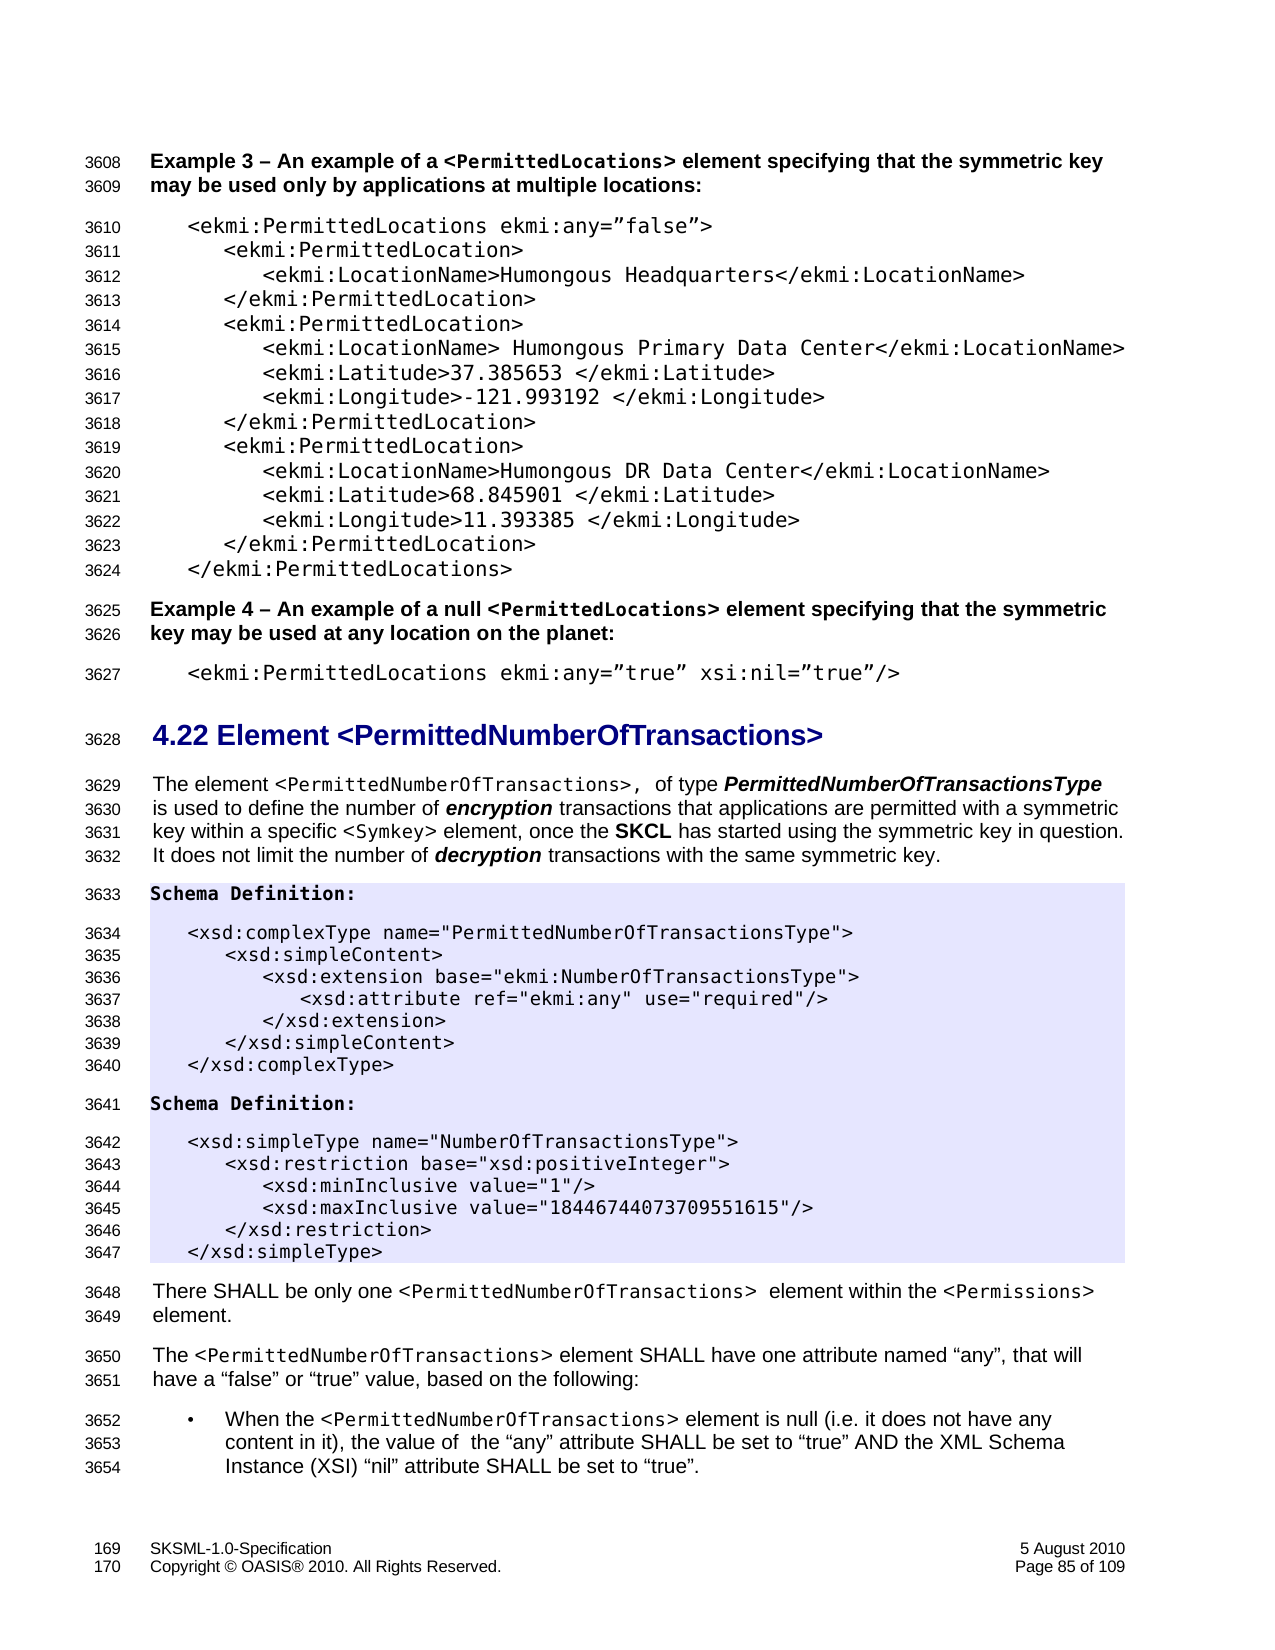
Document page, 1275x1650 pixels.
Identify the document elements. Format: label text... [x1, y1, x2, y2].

text Example 4 – An example of a null <PermittedLocations> element specifying that the symmetric key may be used at any location on the planet: [150, 598, 1125, 645]
text Schema Definition: [150, 1092, 1125, 1114]
list When the <PermittedNumberOfTransactions> element is null (i.e. it does not have any content in it), the value of the “any” attribute SHALL be set to “true” AND the XML Schema Instance (XSI) “nil” attribute SHALL be set to “true”. [187, 1407, 1125, 1478]
text Schema Definition: [150, 883, 1125, 905]
text <ekmi:PermittedLocations ekmi:any=”false”> <ekmi:PermittedLocation> <ekmi:LocationName>Humongous Headquarters</ekmi:LocationName> </ekmi:PermittedLocation> <ekmi:PermittedLocation> <ekmi:LocationName> Humongous Primary Data Center</ekmi:LocationName> <ekmi:Latitude>37.385653 </ekmi:Latitude> <ekmi:Longitude>-121.993192 </ekmi:Longitude> </ekmi:PermittedLocation> <ekmi:PermittedLocation> <ekmi:LocationName>Humongous DR Data Center</ekmi:LocationName> <ekmi:Latitude>68.845901 </ekmi:Latitude> <ekmi:Longitude>11.393385 </ekmi:Longitude> </ekmi:PermittedLocation> </ekmi:PermittedLocations> [187, 214, 1125, 581]
text <xsd:simpleType name="NumberOfTransactionsType"> <xsd:restriction base="xsd:positiveInteger"> <xsd:minInclusive value="1"/> <xsd:maxInclusive value="18446744073709551615"/> </xsd:restriction> </xsd:simpleType> [150, 1131, 1125, 1263]
text The <PermittedNumberOfTransactions> element SHALL have one attribute named “any”, that will have a “false” or “true” value, based on the following: [152, 1343, 1125, 1391]
text <xsd:complexType name="PermittedNumberOfTransactionsType"> <xsd:simpleContent> <xsd:extension base="ekmi:NumberOfTransactionsType"> <xsd:attribute ref="ekmi:any" use="required"/> </xsd:extension> </xsd:simpleContent> </xsd:complexType> [150, 922, 1125, 1076]
text The element <PermittedNumberOfTransactions>, of type PermittedNumberOfTransactionsType is used to define the number of encryption transactions that applications are permitted with a symmetric key within a specific <Symkey> element, once the SKCL has started using the symmetric key in question. It does not limit the number of decryption transactions with the same symmetric key. [152, 772, 1125, 867]
text <ekmi:PermittedLocations ekmi:any=”true” xsi:nil=”true”/> [187, 661, 1125, 686]
text Example 3 – An example of a <PermittedLocations> element specifying that the symmetric key may be used only by applications at multiple locations: [150, 150, 1125, 197]
text There SHALL be only one <PermittedNumberOfTransactions> element within the <Permissions> element. [152, 1280, 1125, 1327]
subtitle Element <PermittedNumberOfTransactions> [152, 719, 1125, 752]
